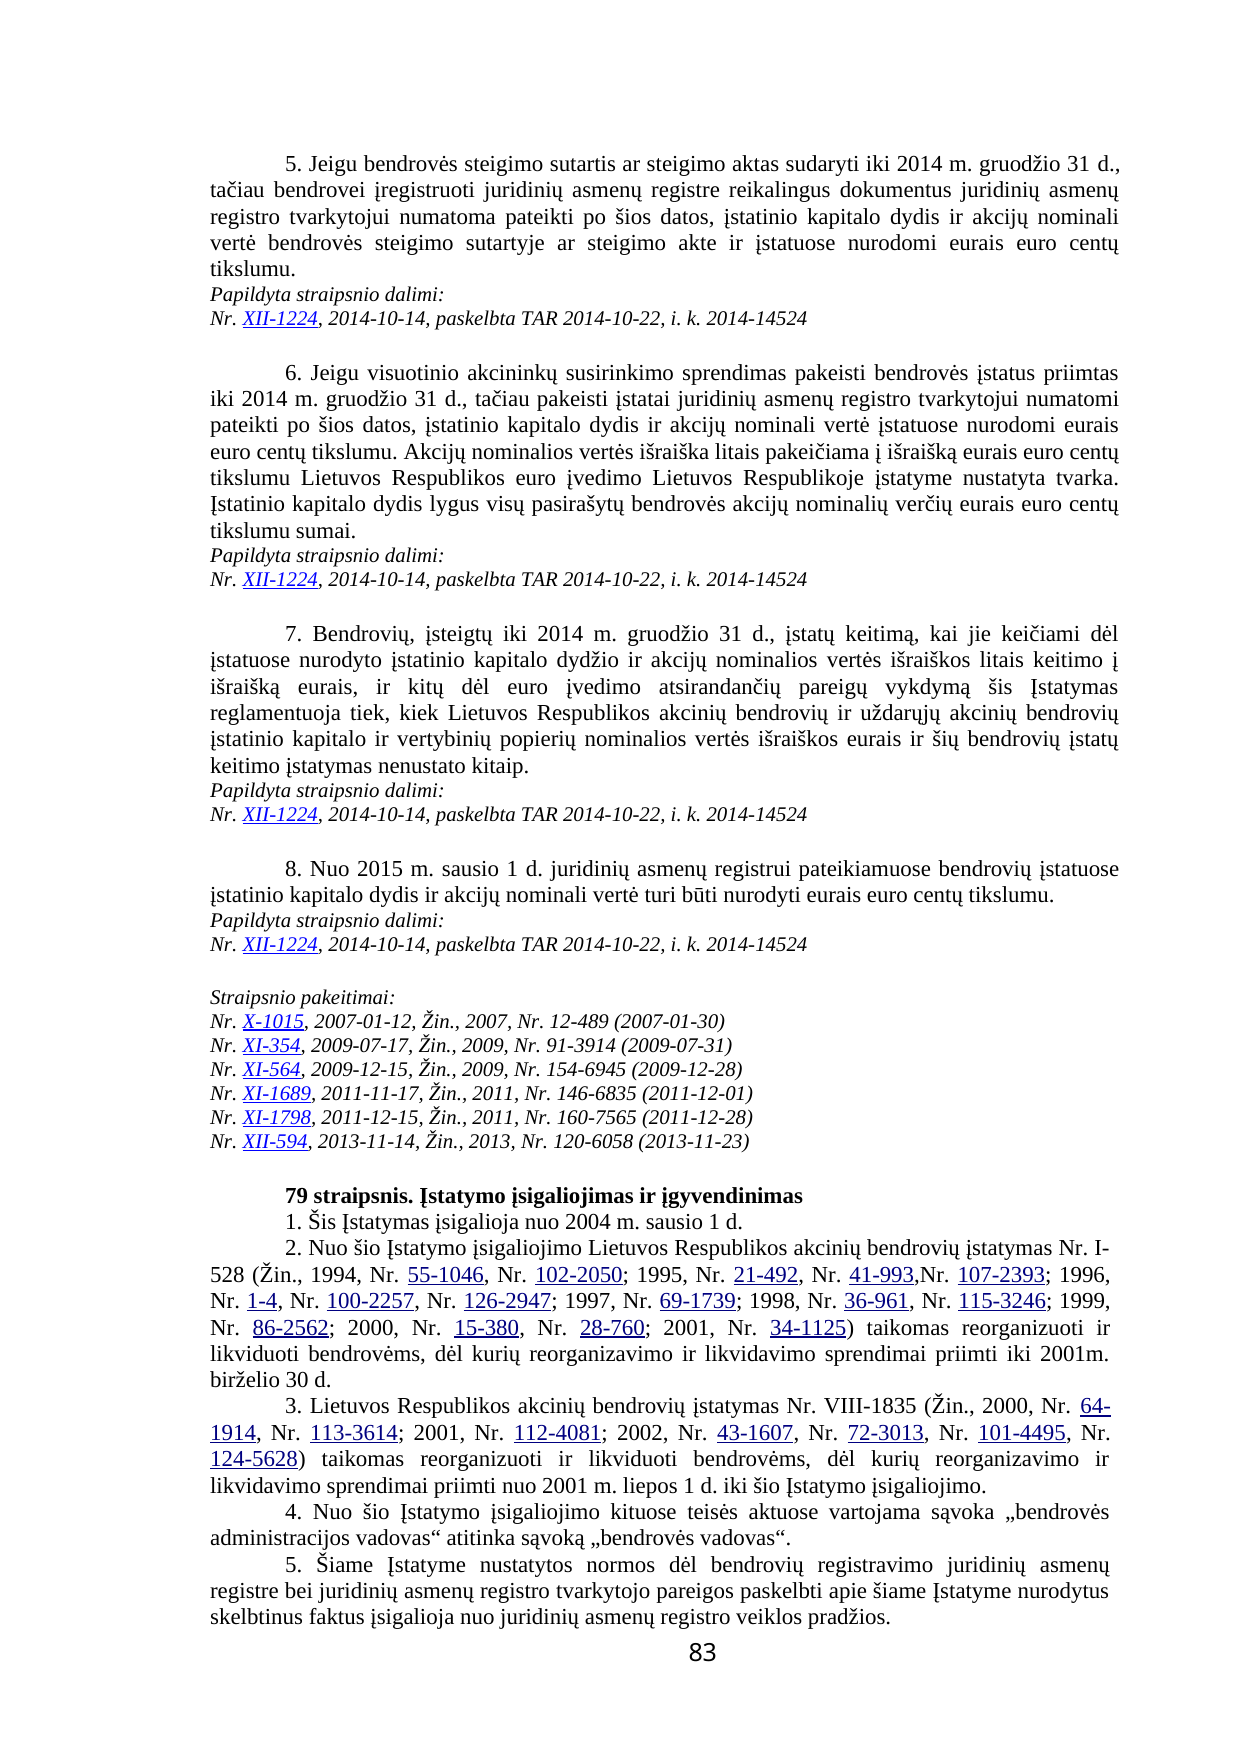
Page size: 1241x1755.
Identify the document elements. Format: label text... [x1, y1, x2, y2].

text Nr. XII-1224, 2014-10-14, paskelbta TAR 2014-10-22, i. k. 2014-14524 [210, 932, 1120, 956]
text Nr. XI-1689, 2011-11-17, Žin., 2011, Nr. 146-6835 (2011-12-01) [210, 1081, 1120, 1105]
text Papildyta straipsnio dalimi: [210, 908, 1120, 932]
text 3. Lietuvos Respublikos akcinių bendrovių įstatymas Nr. VIII-1835 (Žin., 2000, Nr. 64-1914, Nr. 113-3614; 2001, Nr. 112-4081; 2002, Nr. 43-1607, Nr. 72-3013, Nr. 101-4495, Nr. 124-5628) taikomas reorganizuoti ir likviduoti bendrovėms, dėl kurių reorganizavimo ir likvidavimo sprendimai priimti nuo 2001 m. liepos 1 d. iki šio Įstatymo įsigaliojimo. [210, 1393, 1111, 1498]
text Nr. XII-1224, 2014-10-14, paskelbta TAR 2014-10-22, i. k. 2014-14524 [210, 306, 1120, 330]
text 8. Nuo 2015 m. sausio 1 d. juridinių asmenų registrui pateikiamuose bendrovių įstatuose įstatinio kapitalo dydis ir akcijų nominali vertė turi būti nurodyti eurais euro centų tikslumu. [210, 855, 1120, 908]
text Straipsnio pakeitimai: [210, 984, 1111, 1009]
text Nr. X-1015, 2007-01-12, Žin., 2007, Nr. 12-489 (2007-01-30) [210, 1009, 1111, 1033]
text Nr. XII-1224, 2014-10-14, paskelbta TAR 2014-10-22, i. k. 2014-14524 [210, 802, 1120, 826]
text 79 straipsnis. Įstatymo įsigaliojimas ir įgyvendinimas [210, 1182, 1111, 1208]
text Nr. XI-354, 2009-07-17, Žin., 2009, Nr. 91-3914 (2009-07-31) [210, 1033, 1120, 1057]
text Nr. XII-594, 2013-11-14, Žin., 2013, Nr. 120-6058 (2013-11-23) [210, 1129, 1120, 1153]
text 4. Nuo šio Įstatymo įsigaliojimo kituose teisės aktuose vartojama sąvoka „bendrovės administracijos vadovas“ atitinka sąvoką „bendrovės vadovas“. [210, 1498, 1111, 1551]
text Nr. XI-1798, 2011-12-15, Žin., 2011, Nr. 160-7565 (2011-12-28) [210, 1105, 1120, 1129]
text 2. Nuo šio Įstatymo įsigaliojimo Lietuvos Respublikos akcinių bendrovių įstatymas Nr. I-528 (Žin., 1994, Nr. 55-1046, Nr. 102-2050; 1995, Nr. 21-492, Nr. 41-993,Nr. 107-2393; 1996, Nr. 1-4, Nr. 100-2257, Nr. 126-2947; 1997, Nr. 69-1739; 1998, Nr. 36-961, Nr. 115-3246; 1999, Nr. 86-2562; 2000, Nr. 15-380, Nr. 28-760; 2001, Nr. 34-1125) taikomas reorganizuoti ir likviduoti bendrovėms, dėl kurių reorganizavimo ir likvidavimo sprendimai priimti iki 2001m. birželio 30 d. [210, 1234, 1111, 1393]
text 1. Šis Įstatymas įsigalioja nuo 2004 m. sausio 1 d. [210, 1208, 1111, 1234]
text Papildyta straipsnio dalimi: [210, 778, 1120, 802]
text Nr. XII-1224, 2014-10-14, paskelbta TAR 2014-10-22, i. k. 2014-14524 [210, 567, 1120, 591]
text Papildyta straipsnio dalimi: [210, 282, 1120, 306]
text 5. Šiame Įstatyme nustatytos normos dėl bendrovių registravimo juridinių asmenų registre bei juridinių asmenų registro tvarkytojo pareigos paskelbti apie šiame Įstatyme nurodytus skelbtinus faktus įsigalioja nuo juridinių asmenų registro veiklos pradžios. [210, 1551, 1111, 1630]
text 7. Bendrovių, įsteigtų iki 2014 m. gruodžio 31 d., įstatų keitimą, kai jie keičiami dėl įstatuose nurodyto įstatinio kapitalo dydžio ir akcijų nominalios vertės išraiškos litais keitimo į išraišką eurais, ir kitų dėl euro įvedimo atsirandančių pareigų vykdymą šis Įstatymas reglamentuoja tiek, kiek Lietuvos Respublikos akcinių bendrovių ir uždarųjų akcinių bendrovių įstatinio kapitalo ir vertybinių popierių nominalios vertės išraiškos eurais ir šių bendrovių įstatų keitimo įstatymas nenustato kitaip. [210, 620, 1120, 778]
text 5. Jeigu bendrovės steigimo sutartis ar steigimo aktas sudaryti iki 2014 m. gruodžio 31 d., tačiau bendrovei įregistruoti juridinių asmenų registre reikalingus dokumentus juridinių asmenų registro tvarkytojui numatoma pateikti po šios datos, įstatinio kapitalo dydis ir akcijų nominali vertė bendrovės steigimo sutartyje ar steigimo akte ir įstatuose nurodomi eurais euro centų tikslumu. [210, 150, 1120, 282]
text Nr. XI-564, 2009-12-15, Žin., 2009, Nr. 154-6945 (2009-12-28) [210, 1057, 1120, 1081]
text Papildyta straipsnio dalimi: [210, 543, 1120, 567]
text 6. Jeigu visuotinio akcininkų susirinkimo sprendimas pakeisti bendrovės įstatus priimtas iki 2014 m. gruodžio 31 d., tačiau pakeisti įstatai juridinių asmenų registro tvarkytojui numatomi pateikti po šios datos, įstatinio kapitalo dydis ir akcijų nominali vertė įstatuose nurodomi eurais euro centų tikslumu. Akcijų nominalios vertės išraiška litais pakeičiama į išraišką eurais euro centų tikslumu Lietuvos Respublikos euro įvedimo Lietuvos Respublikoje įstatyme nustatyta tvarka. Įstatinio kapitalo dydis lygus visų pasirašytų bendrovės akcijų nominalių verčių eurais euro centų tikslumu sumai. [210, 359, 1120, 543]
